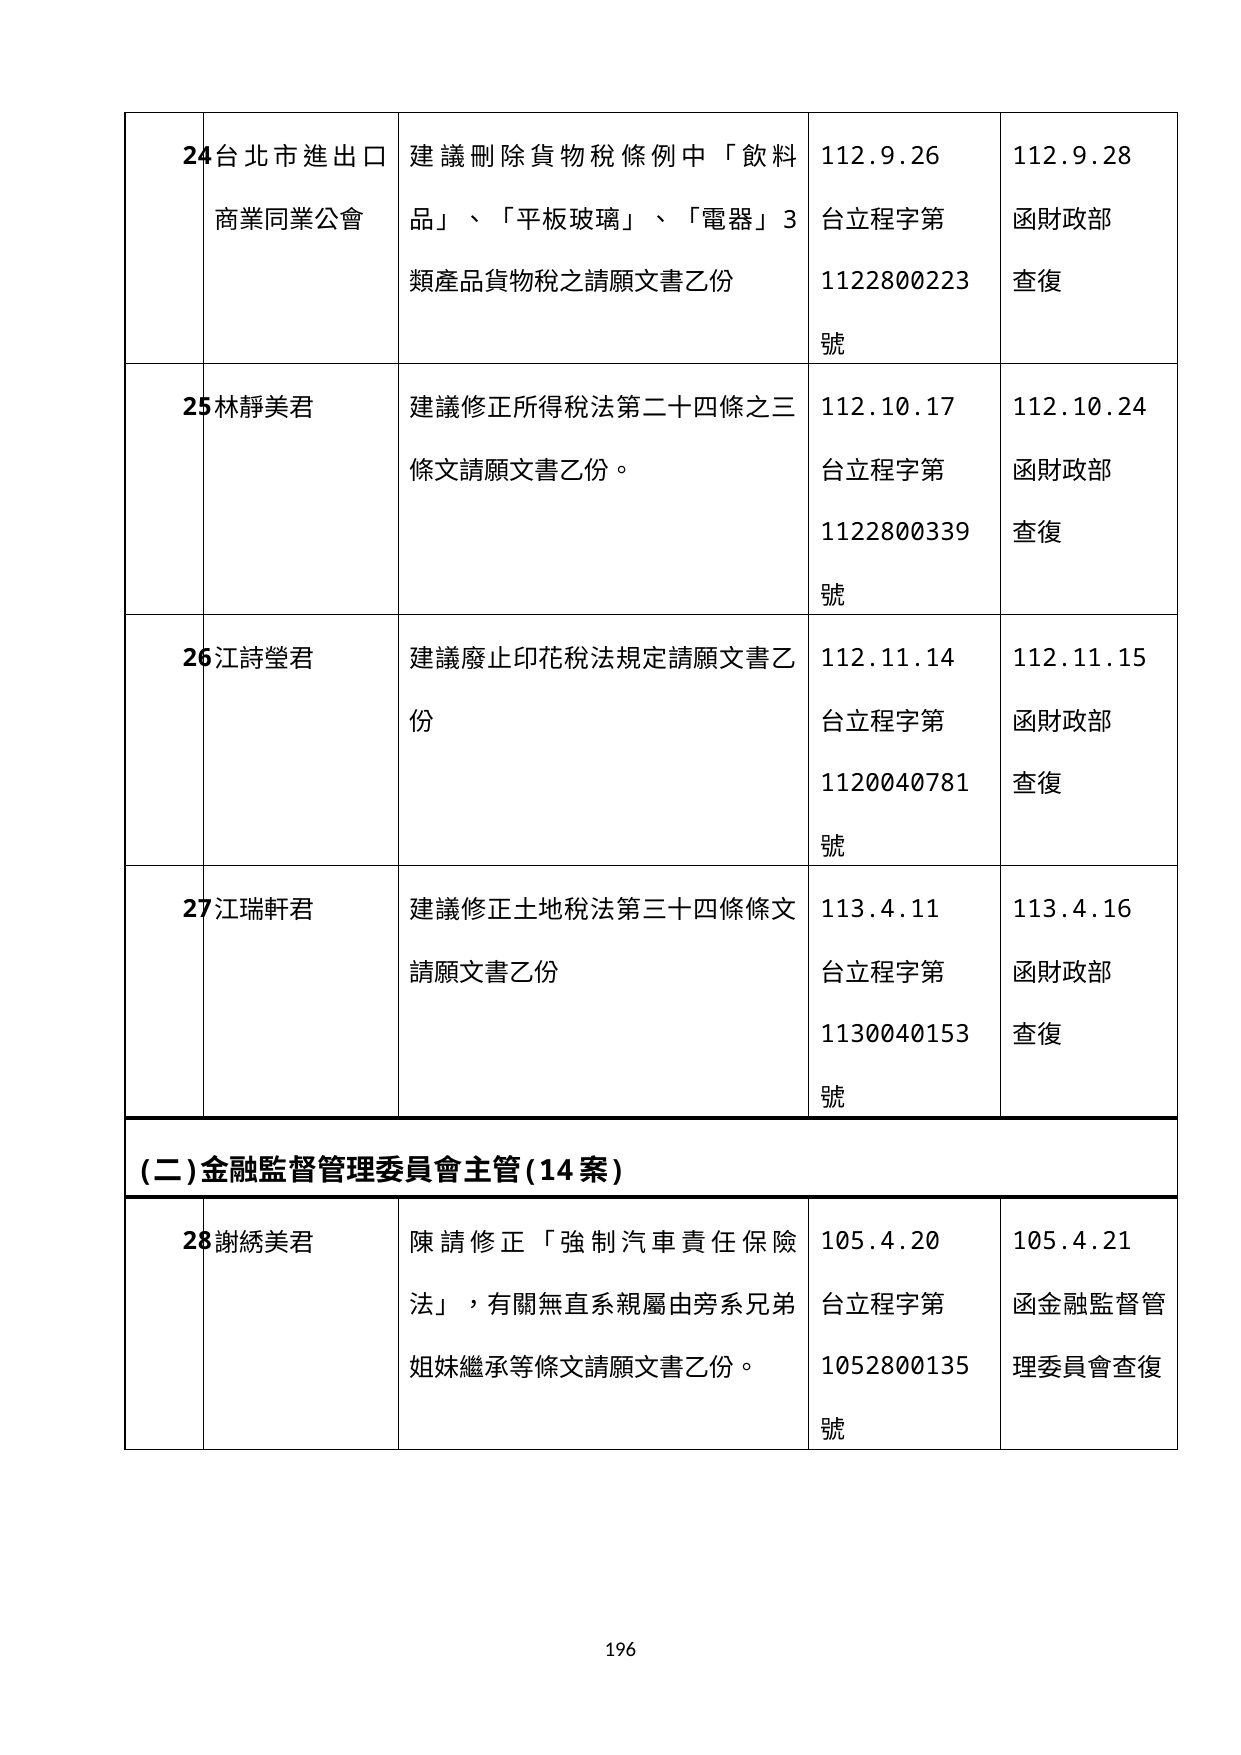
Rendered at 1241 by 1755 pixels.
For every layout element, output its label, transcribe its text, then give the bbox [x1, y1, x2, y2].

table_cell 謝綉美君 [204, 1199, 398, 1448]
table_cell 江詩瑩君 [204, 615, 398, 865]
table_cell 112.10.17 台立程字第 1122800339號 [809, 364, 1000, 614]
table_cell 建議修正土地稅法第三十四條條文請願文書乙份 [399, 866, 808, 1116]
table_cell [126, 1199, 203, 1448]
table_cell [126, 615, 203, 865]
table_cell 陳請修正「強制汽車責任保險法」，有關無直系親屬由旁系兄弟姐妹繼承等條文請願文書乙份。 [399, 1199, 808, 1448]
table_cell 112.11.14 台立程字第 1120040781號 [809, 615, 1000, 865]
table_cell 林靜美君 [204, 364, 398, 614]
table_cell [126, 364, 203, 614]
table_cell (二)金融監督管理委員會主管(14案) [126, 1120, 1177, 1195]
table_cell 105.4.20 台立程字第 1052800135號 [809, 1199, 1000, 1448]
table_cell 105.4.21 函金融監督管理委員會查復 [1001, 1199, 1177, 1448]
table_cell 112.9.28 函財政部 查復 [1001, 113, 1177, 363]
table_cell 113.4.16 函財政部 查復 [1001, 866, 1177, 1116]
table_cell 112.11.15 函財政部 查復 [1001, 615, 1177, 865]
table_cell 113.4.11 台立程字第 1130040153號 [809, 866, 1000, 1116]
table_cell [126, 113, 203, 363]
table_cell 江瑞軒君 [204, 866, 398, 1116]
table_cell [126, 866, 203, 1116]
table_cell 建議廢止印花稅法規定請願文書乙份 [399, 615, 808, 865]
table_cell 台北市進出口商業同業公會 [204, 113, 398, 363]
table_cell 112.10.24 函財政部 查復 [1001, 364, 1177, 614]
table_cell 112.9.26 台立程字第 1122800223號 [809, 113, 1000, 363]
table_cell 建議修正所得稅法第二十四條之三條文請願文書乙份。 [399, 364, 808, 614]
table_cell 建議刪除貨物稅條例中「飲料品」、「平板玻璃」、「電器」3類產品貨物稅之請願文書乙份 [399, 113, 808, 363]
